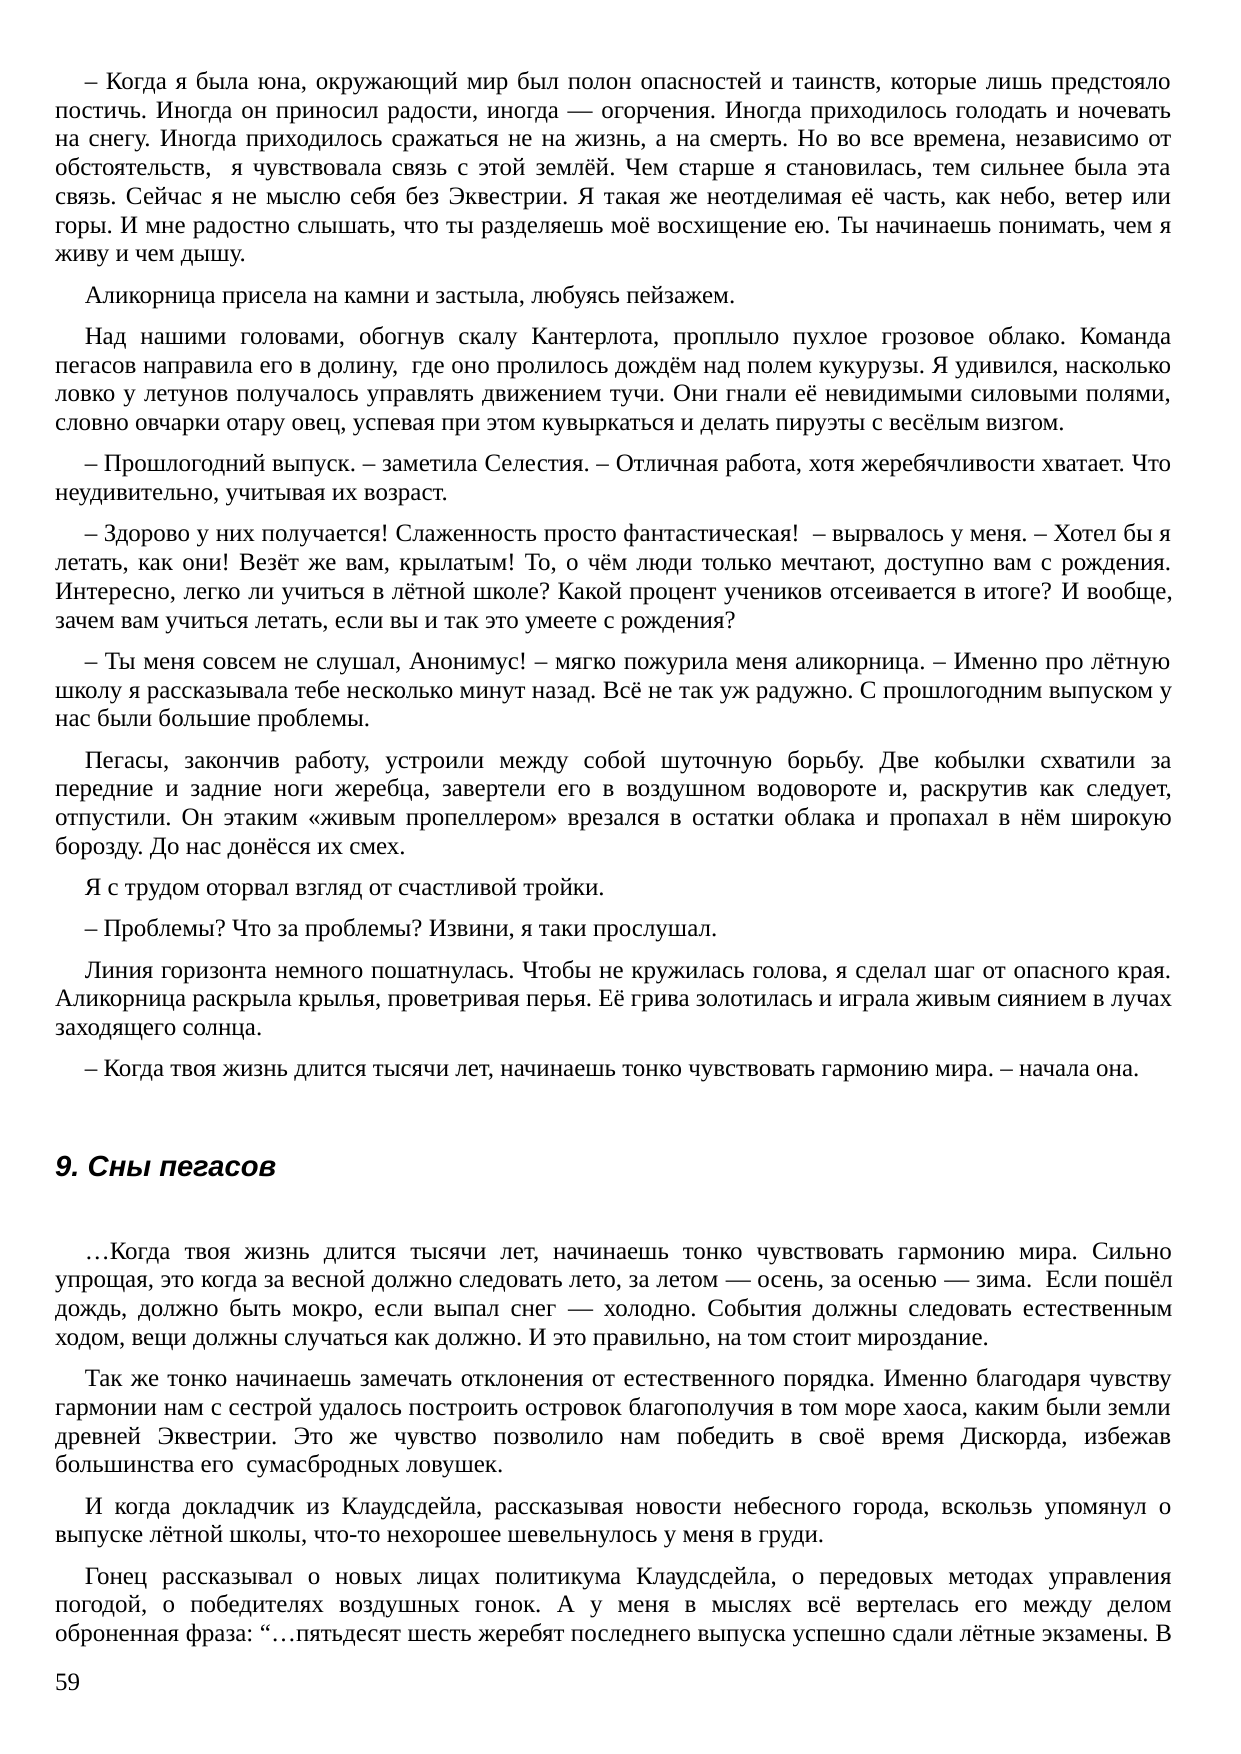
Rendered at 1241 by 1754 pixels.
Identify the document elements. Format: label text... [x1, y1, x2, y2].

text – Здорово у них получается! Слаженность просто фантастическая! – вырвалось у меня. – Хотел бы я летать, как они! Везёт же вам, крылатым! То, о чём люди только мечтают, доступно вам с рождения. Интересно, легко ли учиться в лётной школе? Какой процент учеников отсеивается в итоге? И вообще, зачем вам учиться летать, если вы и так это умеете с рождения? [55, 518, 1173, 633]
text Линия горизонта немного пошатнулась. Чтобы не кружилась голова, я сделал шаг от опасного края. Аликорница раскрыла крылья, проветривая перья. Её грива золотилась и играла живым сиянием в лучах заходящего солнца. [55, 955, 1173, 1041]
text – Когда я была юна, окружающий мир был полон опасностей и таинств, которые лишь предстояло постичь. Иногда он приносил радости, иногда — огорчения. Иногда приходилось голодать и ночевать на снегу. Иногда приходилось сражаться не на жизнь, а на смерть. Но во все времена, независимо от обстоятельств, я чувствовала связь с этой землёй. Чем старше я становилась, тем сильнее была эта связь. Сейчас я не мыслю себя без Эквестрии. Я такая же неотделимая её часть, как небо, ветер или горы. И мне радостно слышать, что ты разделяешь моё восхищение ею. Ты начинаешь понимать, чем я живу и чем дышу. [55, 66, 1173, 267]
text Гонец рассказывал о новых лицах политикума Клаудсдейла, о передовых методах управления погодой, о победителях воздушных гонок. А у меня в мыслях всё вертелась его между делом оброненная фраза: “…пятьдесят шесть жеребят последнего выпуска успешно сдали лётные экзамены. В [55, 1561, 1173, 1647]
text Пегасы, закончив работу, устроили между собой шуточную борьбу. Две кобылки схватили за передние и задние ноги жеребца, завертели его в воздушном водовороте и, раскрутив как следует, отпустили. Он этаким «живым пропеллером» врезался в остатки облака и пропахал в нём широкую борозду. До нас донёсся их смех. [55, 745, 1173, 860]
text …Когда твоя жизнь длится тысячи лет, начинаешь тонко чувствовать гармонию мира. Сильно упрощая, это когда за весной должно следовать лето, за летом — осень, за осенью — зима. Если пошёл дождь, должно быть мокро, если выпал снег — холодно. События должны следовать естественным ходом, вещи должны случаться как должно. И это правильно, на том стоит мироздание. [55, 1236, 1173, 1351]
text Так же тонко начинаешь замечать отклонения от естественного порядка. Именно благодаря чувству гармонии нам с сестрой удалось построить островок благополучия в том море хаоса, каким были земли древней Эквестрии. Это же чувство позволило нам победить в своё время Дискорда, избежав большинства его сумасбродных ловушек. [55, 1363, 1173, 1478]
text И когда докладчик из Клаудсдейла, рассказывая новости небесного города, вскользь упомянул о выпуске лётной школы, что-то нехорошее шевельнулось у меня в груди. [55, 1491, 1173, 1548]
text Аликорница присела на камни и застыла, любуясь пейзажем. [55, 280, 1173, 308]
text – Ты меня совсем не слушал, Анонимус! – мягко пожурила меня аликорница. – Именно про лётную школу я рассказывала тебе несколько минут назад. Всё не так уж радужно. С прошлогодним выпуском у нас были большие проблемы. [55, 646, 1173, 732]
text – Проблемы? Что за проблемы? Извини, я таки прослушал. [55, 913, 1173, 942]
text – Прошлогодний выпуск. – заметила Селестия. – Отличная работа, хотя жеребячливости хватает. Что неудивительно, учитывая их возраст. [55, 448, 1173, 506]
text – Когда твоя жизнь длится тысячи лет, начинаешь тонко чувствовать гармонию мира. – начала она. [55, 1053, 1173, 1082]
text Над нашими головами, обогнув скалу Кантерлота, проплыло пухлое грозовое облако. Команда пегасов направила его в долину, где оно пролилось дождём над полем кукурузы. Я удивился, насколько ловко у летунов получалось управлять движением тучи. Они гнали её невидимыми силовыми полями, словно овчарки отару овец, успевая при этом кувыркаться и делать пируэты с весёлым визгом. [55, 321, 1173, 436]
subtitle 9. Сны пегасов [55, 1148, 1173, 1182]
text Я с трудом оторвал взгляд от счастливой тройки. [55, 872, 1173, 901]
